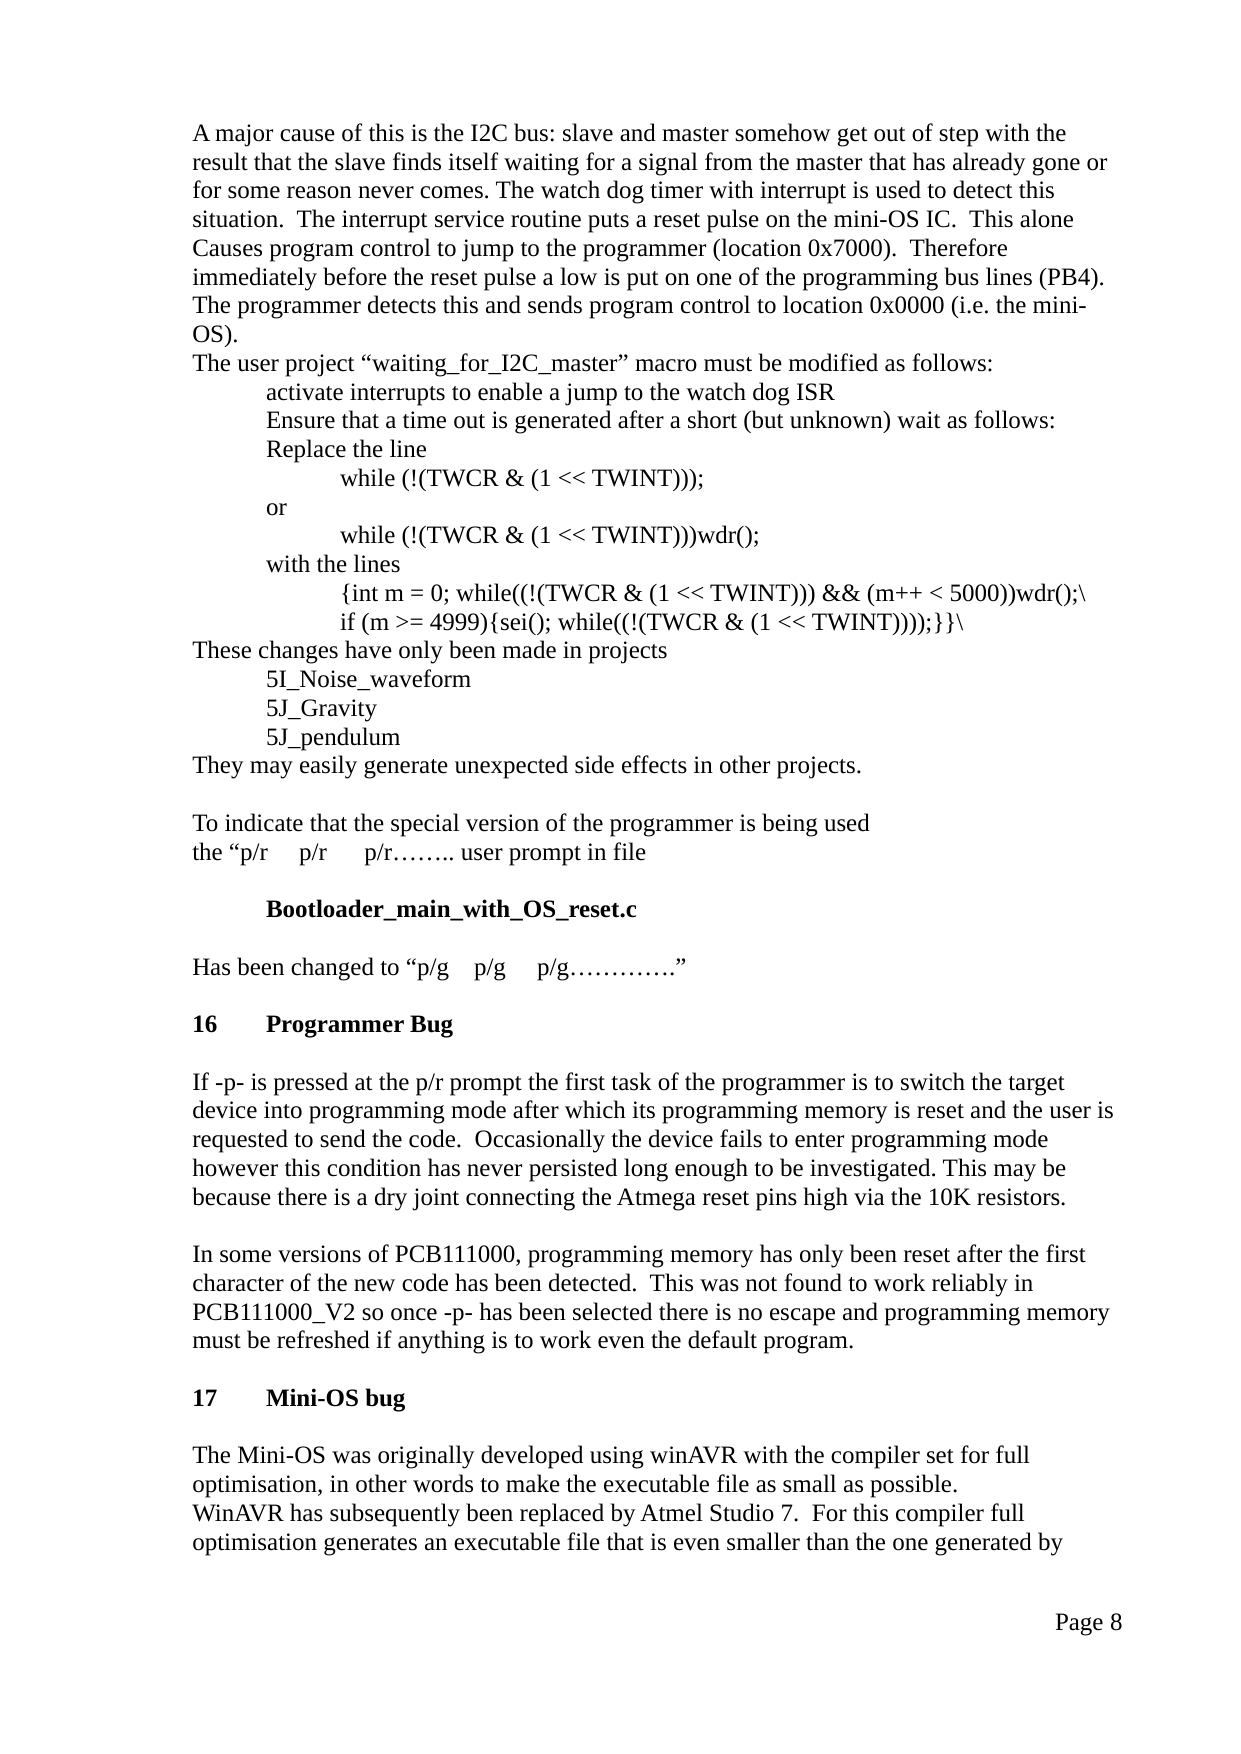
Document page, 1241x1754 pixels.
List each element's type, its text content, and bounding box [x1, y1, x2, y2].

text 17 Mini-OS bug [192, 1383, 1122, 1412]
text while (!(TWCR & (1 << TWINT)))wdr(); [192, 521, 1122, 549]
text if (m >= 4999){sei(); while((!(TWCR & (1 << TWINT))));}}\ [192, 607, 1122, 636]
text They may easily generate unexpected side effects in other projects. [192, 751, 1122, 779]
text 5J_pendulum [192, 722, 1122, 751]
text while (!(TWCR & (1 << TWINT))); [192, 463, 1122, 492]
text {int m = 0; while((!(TWCR & (1 << TWINT))) && (m++ < 5000))wdr();\ [192, 578, 1122, 607]
text A major cause of this is the I2C bus: slave and master somehow get out of step with the result that the slave finds itself waiting for a signal from the master that has already gone or for some reason never comes. The watch dog timer with interrupt is used to detect this situation. The interrupt service routine puts a reset pulse on the mini-OS IC. This alone Causes program control to jump to the programmer (location 0x7000). Therefore immediately before the reset pulse a low is put on one of the programming bus lines (PB4). The programmer detects this and sends program control to location 0x0000 (i.e. the mini-OS). [192, 118, 1122, 348]
text with the lines [192, 549, 1122, 578]
text To indicate that the special version of the programmer is being used [192, 808, 1122, 837]
text The user project “waiting_for_I2C_master” macro must be modified as follows: [192, 348, 1122, 377]
text These changes have only been made in projects [192, 636, 1122, 664]
text If -p- is pressed at the p/r prompt the first task of the programmer is to switch the target device into programming mode after which its programming memory is reset and the user is requested to send the code. Occasionally the device fails to enter programming mode however this condition has never persisted long enough to be investigated. This may be because there is a dry joint connecting the Atmega reset pins high via the 10K resistors. [192, 1067, 1122, 1211]
text the “p/r p/r p/r…….. user prompt in file [192, 837, 1122, 866]
text Ensure that a time out is generated after a short (but unknown) wait as follows: [192, 406, 1122, 434]
text 5I_Noise_waveform [192, 664, 1122, 693]
text 16 Programmer Bug [192, 1009, 1122, 1038]
text Bootloader_main_with_OS_reset.c [192, 894, 1122, 923]
text 5J_Gravity [192, 693, 1122, 722]
text Replace the line [192, 434, 1122, 463]
text Has been changed to “p/g p/g p/g………….” [192, 952, 1122, 981]
text WinAVR has subsequently been replaced by Atmel Studio 7. For this compiler full optimisation generates an executable file that is even smaller than the one generated by [192, 1498, 1122, 1556]
text The Mini-OS was originally developed using winAVR with the compiler set for full optimisation, in other words to make the executable file as small as possible. [192, 1441, 1122, 1498]
text In some versions of PCB111000, programming memory has only been reset after the first character of the new code has been detected. This was not found to work reliably in PCB111000_V2 so once -p- has been selected there is no escape and programming memory must be refreshed if anything is to work even the default program. [192, 1239, 1122, 1354]
text or [192, 492, 1122, 521]
text activate interrupts to enable a jump to the watch dog ISR [192, 377, 1122, 406]
